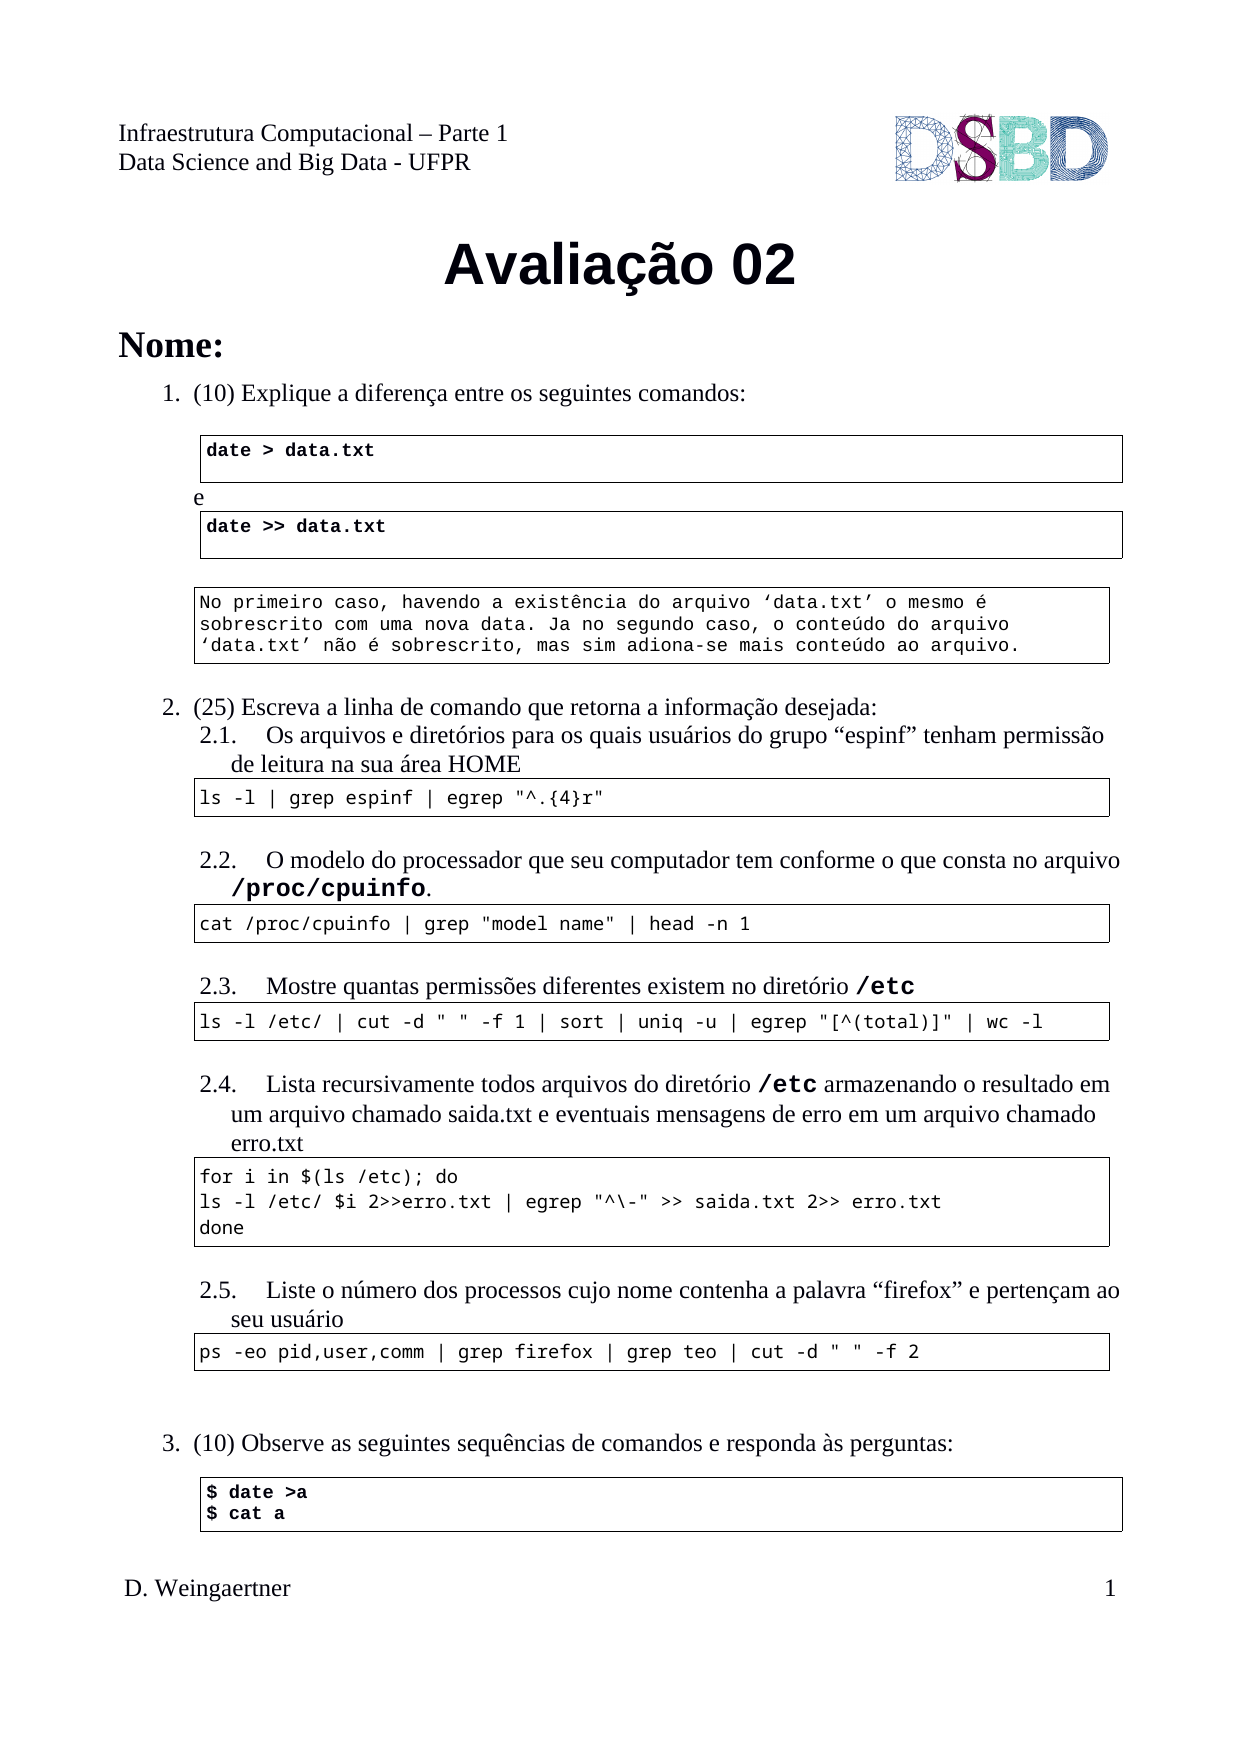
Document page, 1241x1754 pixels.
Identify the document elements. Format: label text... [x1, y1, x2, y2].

table_header cat /proc/cpuinfo | grep "model name" | head -n 1 [195, 905, 1109, 942]
table_header ls -l | grep espinf | egrep "^.{4}r" [195, 779, 1109, 816]
table_header for i in $(ls /etc); do ls -l /etc/ $i 2>>erro.txt | egrep "^\-" >> saida.txt 2>> erro.txt done [195, 1158, 1109, 1246]
list Mostre quantas permissões diferentes existem no diretório /etc [193, 971, 1122, 1002]
list Os arquivos e diretórios para os quais usuários do grupo “espinf” tenham permissão de leitura na sua área HOME [193, 721, 1122, 778]
list Lista recursivamente todos arquivos do diretório /etc armazenando o resultado em um arquivo chamado saida.txt e eventuais mensagens de erro em um arquivo chamado erro.txt [193, 1069, 1122, 1157]
list (10) Observe as seguintes sequências de comandos e responda às perguntas: [156, 1428, 1122, 1457]
list (25) Escreva a linha de comando que retorna a informação desejada: [156, 692, 1122, 721]
table_header No primeiro caso, havendo a existência do arquivo ‘data.txt’ o mesmo é sobrescrito com uma nova data. Ja no segundo caso, o conteúdo do arquivo ‘data.txt’ não é sobrescrito, mas sim adiona-se mais conteúdo ao arquivo. [195, 588, 1109, 662]
table_header date > data.txt [201, 436, 1122, 482]
table_header ls -l /etc/ | cut -d " " -f 1 | sort | uniq -u | egrep "[^(total)]" | wc -l [195, 1003, 1109, 1039]
table_header date >> data.txt [201, 512, 1122, 558]
picture [892, 112, 1111, 185]
table_header ps -eo pid,user,comm | grep firefox | grep teo | cut -d " " -f 2 [195, 1334, 1109, 1370]
table_header $ date >a $ cat a [201, 1478, 1122, 1531]
subtitle Nome: [118, 322, 1122, 365]
list Liste o número dos processos cujo nome contenha a palavra “firefox” e pertençam ao seu usuário [193, 1275, 1122, 1332]
list O modelo do processador que seu computador tem conforme o que consta no arquivo /proc/cpuinfo. [193, 845, 1122, 904]
list e [156, 482, 1122, 511]
title Avaliação 02 [118, 230, 1122, 297]
list (10) Explique a diferença entre os seguintes comandos: [156, 378, 1122, 407]
